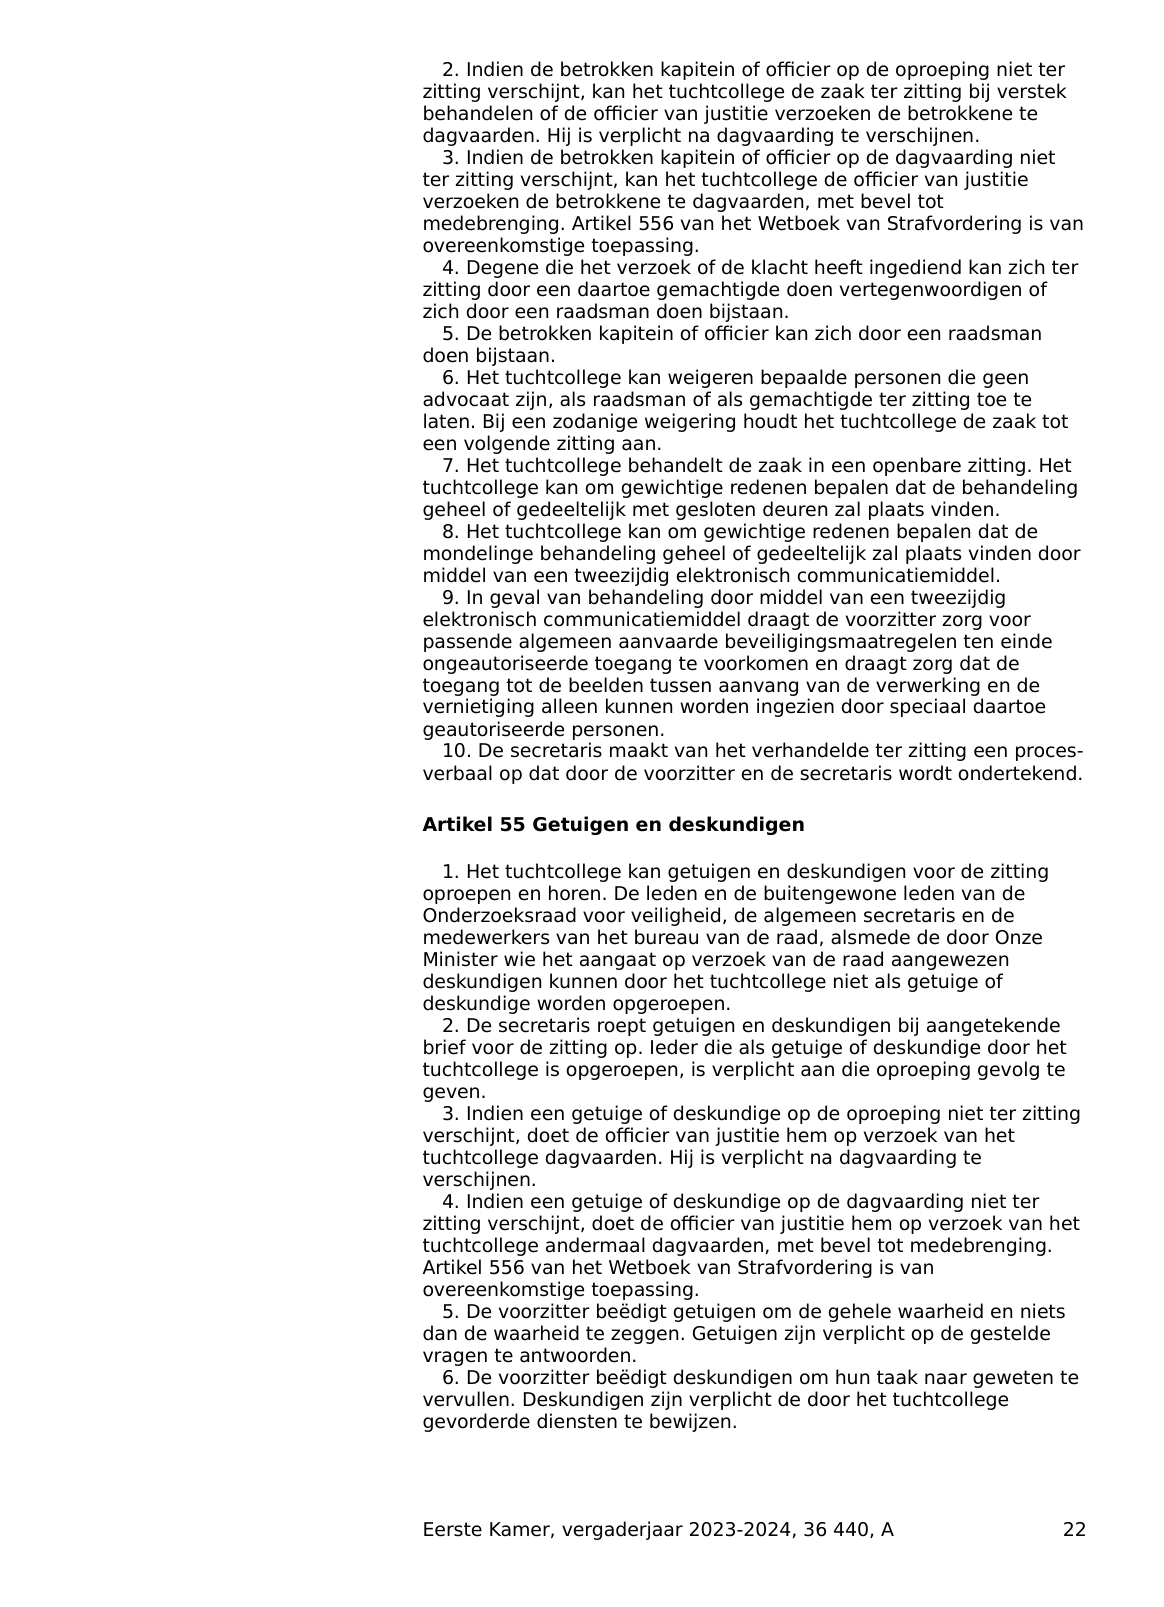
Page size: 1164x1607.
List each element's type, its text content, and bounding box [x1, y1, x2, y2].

subtitle Artikel 55 Getuigen en deskundigen [422, 814, 1087, 836]
text 8. Het tuchtcollege kan om gewichtige redenen bepalen dat de mondelinge behandeling geheel of gedeeltelijk zal plaats vinden door middel van een tweezijdig elektronisch communicatiemiddel. [422, 521, 1087, 587]
text 3. Indien de betrokken kapitein of officier op de dagvaarding niet ter zitting verschijnt, kan het tuchtcollege de officier van justitie verzoeken de betrokkene te dagvaarden, met bevel tot medebrenging. Artikel 556 van het Wetboek van Strafvordering is van overeenkomstige toepassing. [422, 147, 1087, 257]
text 4. Indien een getuige of deskundige op de dagvaarding niet ter zitting verschijnt, doet de officier van justitie hem op verzoek van het tuchtcollege andermaal dagvaarden, met bevel tot medebrenging. Artikel 556 van het Wetboek van Strafvordering is van overeenkomstige toepassing. [422, 1191, 1087, 1301]
text 7. Het tuchtcollege behandelt de zaak in een openbare zitting. Het tuchtcollege kan om gewichtige redenen bepalen dat de behandeling geheel of gedeeltelijk met gesloten deuren zal plaats vinden. [422, 455, 1087, 521]
text 3. Indien een getuige of deskundige op de oproeping niet ter zitting verschijnt, doet de officier van justitie hem op verzoek van het tuchtcollege dagvaarden. Hij is verplicht na dagvaarding te verschijnen. [422, 1103, 1087, 1191]
text 6. Het tuchtcollege kan weigeren bepaalde personen die geen advocaat zijn, als raadsman of als gemachtigde ter zitting toe te laten. Bij een zodanige weigering houdt het tuchtcollege de zaak tot een volgende zitting aan. [422, 367, 1087, 455]
text 2. De secretaris roept getuigen en deskundigen bij aangetekende brief voor de zitting op. Ieder die als getuige of deskundige door het tuchtcollege is opgeroepen, is verplicht aan die oproeping gevolg te geven. [422, 1015, 1087, 1103]
text 1. Het tuchtcollege kan getuigen en deskundigen voor de zitting oproepen en horen. De leden en de buitengewone leden van de Onderzoeksraad voor veiligheid, de algemeen secretaris en de medewerkers van het bureau van de raad, alsmede de door Onze Minister wie het aangaat op verzoek van de raad aangewezen deskundigen kunnen door het tuchtcollege niet als getuige of deskundige worden opgeroepen. [422, 861, 1087, 1015]
text 6. De voorzitter beëdigt deskundigen om hun taak naar geweten te vervullen. Deskundigen zijn verplicht de door het tuchtcollege gevorderde diensten te bewijzen. [422, 1367, 1087, 1433]
text 9. In geval van behandeling door middel van een tweezijdig elektronisch communicatiemiddel draagt de voorzitter zorg voor passende algemeen aanvaarde beveiligingsmaatregelen ten einde ongeautoriseerde toegang te voorkomen en draagt zorg dat de toegang tot de beelden tussen aanvang van de verwerking en de vernietiging alleen kunnen worden ingezien door speciaal daartoe geautoriseerde personen. [422, 587, 1087, 740]
text 10. De secretaris maakt van het verhandelde ter zitting een proces-verbaal op dat door de voorzitter en de secretaris wordt ondertekend. [422, 740, 1087, 784]
text 4. Degene die het verzoek of de klacht heeft ingediend kan zich ter zitting door een daartoe gemachtigde doen vertegenwoordigen of zich door een raadsman doen bijstaan. [422, 257, 1087, 323]
text 5. De betrokken kapitein of officier kan zich door een raadsman doen bijstaan. [422, 323, 1087, 367]
text 5. De voorzitter beëdigt getuigen om de gehele waarheid en niets dan de waarheid te zeggen. Getuigen zijn verplicht op de gestelde vragen te antwoorden. [422, 1301, 1087, 1367]
text 2. Indien de betrokken kapitein of officier op de oproeping niet ter zitting verschijnt, kan het tuchtcollege de zaak ter zitting bij verstek behandelen of de officier van justitie verzoeken de betrokkene te dagvaarden. Hij is verplicht na dagvaarding te verschijnen. [422, 59, 1087, 147]
